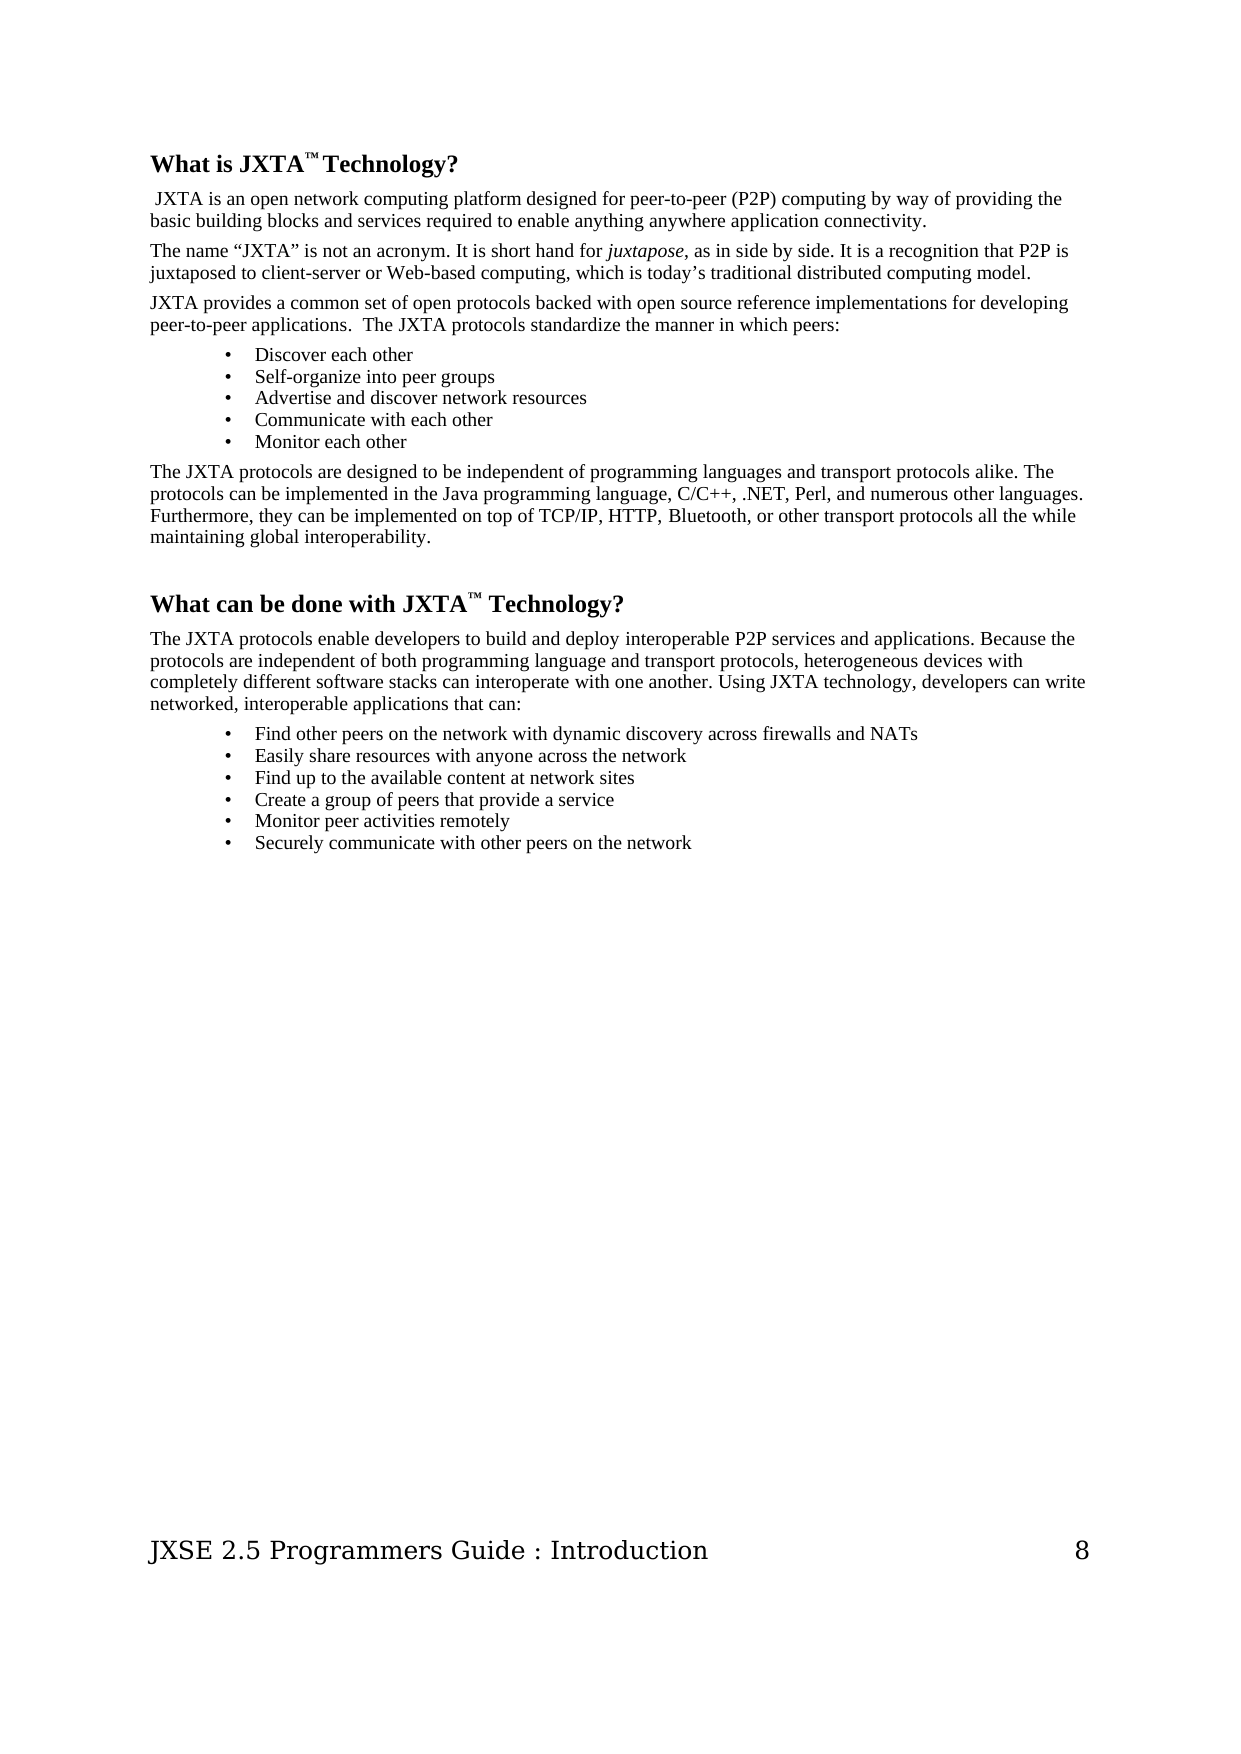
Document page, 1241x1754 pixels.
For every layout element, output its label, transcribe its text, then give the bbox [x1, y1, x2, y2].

list Create a group of peers that provide a service [187, 788, 1090, 810]
list Self-organize into peer groups [187, 366, 1090, 387]
text JXTA provides a common set of open protocols backed with open source reference implementations for developing peer-to-peer applications. The JXTA protocols standardize the manner in which peers: [150, 292, 1090, 335]
text The JXTA protocols enable developers to build and deploy interoperable P2P services and applications. Because the protocols are independent of both programming language and transport protocols, heterogeneous devices with completely different software stacks can interoperate with one another. Using JXTA technology, developers can write networked, interoperable applications that can: [150, 628, 1090, 715]
list Find up to the available content at network sites [187, 767, 1090, 788]
text The name “JXTA” is not an acronym. It is short hand for juxtapose, as in side by side. It is a recognition that P2P is juxtaposed to client-server or Web-based computing, which is today’s traditional distributed computing model. [150, 240, 1090, 283]
text The JXTA protocols are designed to be independent of programming languages and transport protocols alike. The protocols can be implemented in the Java programming language, C/C++, .NET, Perl, and numerous other languages. Furthermore, they can be implemented on top of TCP/IP, HTTP, Bluetooth, or other transport protocols all the while maintaining global interoperability. [150, 461, 1090, 548]
list Monitor peer activities remotely [187, 810, 1090, 832]
list Advertise and discover network resources [187, 387, 1090, 409]
list Securely communicate with other peers on the network [187, 832, 1090, 854]
list Easily share resources with anyone across the network [187, 745, 1090, 767]
list Find other peers on the network with dynamic discovery across firewalls and NATs [187, 723, 1090, 745]
list Discover each other [187, 344, 1090, 366]
text JXTA is an open network computing platform designed for peer-to-peer (P2P) computing by way of providing the basic building blocks and services required to enable anything anywhere application connectivity. [150, 188, 1090, 232]
list Monitor each other [187, 431, 1090, 453]
text What is JXTA™ Technology? [150, 150, 1090, 178]
text What can be done with JXTA™ Technology? [150, 590, 1090, 617]
list Communicate with each other [187, 409, 1090, 431]
